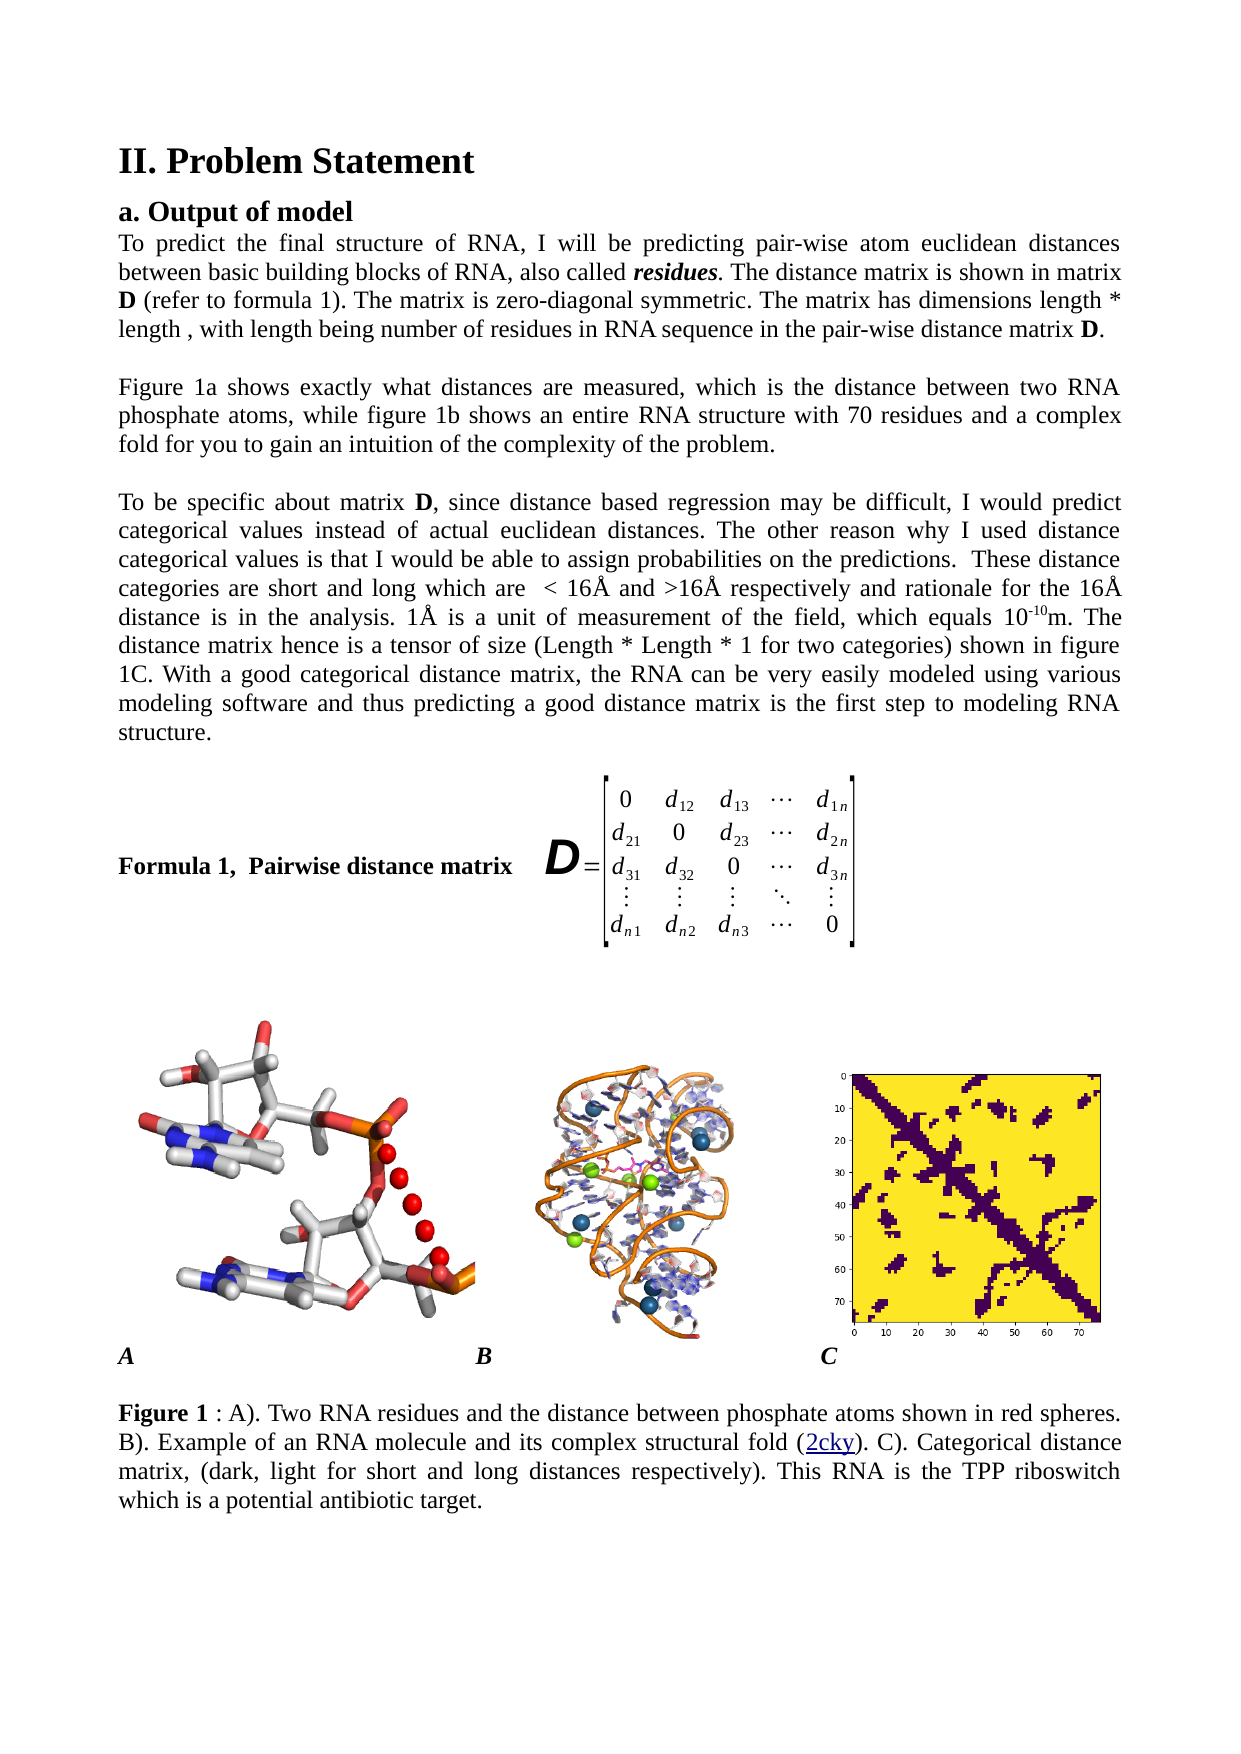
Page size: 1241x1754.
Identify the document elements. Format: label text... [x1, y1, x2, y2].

subtitle II. Problem Statement [118, 139, 1122, 182]
text Figure 1a shows exactly what distances are measured, which is the distance between two RNA phosphate atoms, while figure 1b shows an entire RNA structure with 70 residues and a complex fold for you to gain an intuition of the complexity of the problem. [118, 372, 1122, 458]
text A [118, 1341, 475, 1370]
text Figure 1 : A). Two RNA residues and the distance between phosphate atoms shown in red spheres. B). Example of an RNA molecule and its complex structural fold (2cky). C). Categorical distance matrix, (dark, light for short and long distances respectively). This RNA is the TPP riboswitch which is a potential antibiotic target. [118, 1341, 1122, 1513]
text a. Output of model [118, 194, 1122, 228]
text Formula 1, Pairwise distance matrix [118, 774, 1122, 949]
text C [820, 1341, 1120, 1370]
text B [475, 1341, 820, 1370]
text To be specific about matrix D, since distance based regression may be difficult, I would predict categorical values instead of actual euclidean distances. The other reason why I used distance categorical values is that I would be able to assign probabilities on the predictions. These distance categories are short and long which are < 16Å and >16Å respectively and rationale for the 16Å distance is in the analysis. 1Å is a unit of measurement of the field, which equals 10-10m. The distance matrix hence is a tensor of size (Length * Length * 1 for two categories) shown in figure 1C. With a good categorical distance matrix, the RNA can be very easily modeled using various modeling software and thus predicting a good distance matrix is the first step to modeling RNA structure. [118, 487, 1122, 746]
picture [118, 1006, 1121, 1341]
text To predict the final structure of RNA, I will be predicting pair-wise atom euclidean distances between basic building blocks of RNA, also called residues. The distance matrix is shown in matrix D (refer to formula 1). The matrix is zero-diagonal symmetric. The matrix has dimensions length * length , with length being number of residues in RNA sequence in the pair-wise distance matrix D. [118, 228, 1122, 343]
